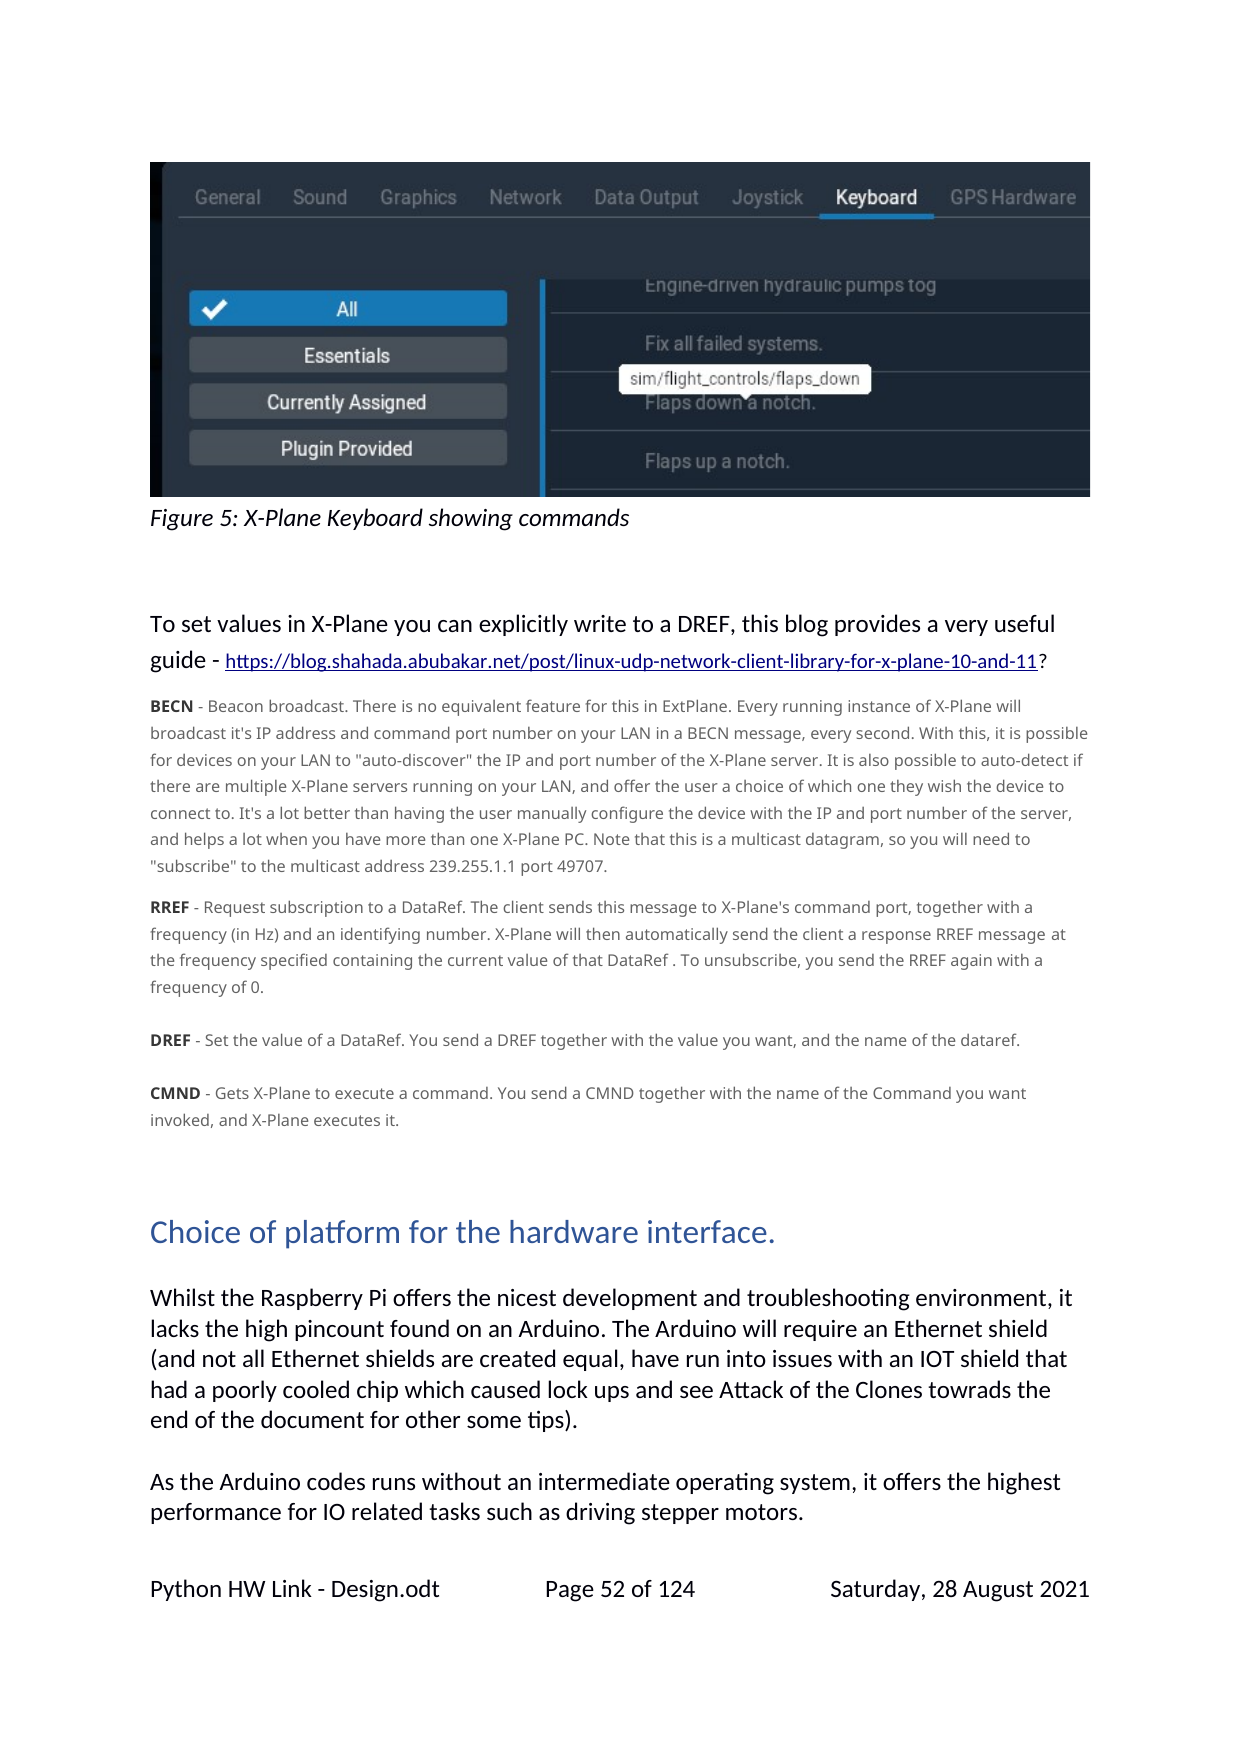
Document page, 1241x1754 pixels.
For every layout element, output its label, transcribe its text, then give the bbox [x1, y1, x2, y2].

text To set values in X-Plane you can explicitly write to a DREF, this blog provides a very useful guide - https://blog.shahada.abubakar.net/post/linux-udp-network-client-library-for-x-plane-10-and-11? [150, 608, 1090, 675]
text BECN - Beacon broadcast. There is no equivalent feature for this in ExtPlane. Every running instance of X-Plane will broadcast it's IP address and command port number on your LAN in a BECN message, every second. With this, it is possible for devices on your LAN to "auto-discover" the IP and port number of the X-Plane server. It is also possible to auto-detect if there are multiple X-Plane servers running on your LAN, and offer the user a choice of which one they wish the device to connect to. It's a lot better than having the user manually configure the device with the IP and port number of the server, and helps a lot when you have more than one X-Plane PC. Note that this is a multicast datagram, so you will need to "subscribe" to the multicast address 239.255.1.1 port 49707. [150, 696, 1090, 877]
text CMND - Gets X-Plane to execute a command. You send a CMND together with the name of the Command you want invoked, and X-Plane executes it. [150, 1082, 1090, 1131]
subtitle Choice of platform for the hardware interface. [150, 1211, 1090, 1252]
text Whilst the Raspberry Pi offers the nicest development and troubleshooting environment, it lacks the high pincount found on an Arduino. The Arduino will require an Ethernet shield (and not all Ethernet shields are created equal, have run into issues with an IOT shield that had a poorly cooled chip which caused lock ups and see Attack of the Clones towrads the end of the document for other some tips). [150, 1282, 1090, 1435]
picture [150, 162, 1091, 497]
text DREF - Set the value of a DataRef. You send a DREF together with the value you want, and the name of the dataref. [150, 1029, 1090, 1051]
text Figure 5: X-Plane Keyboard showing commands [150, 497, 1090, 533]
text RREF - Request subscription to a DataRef. The client sends this message to X-Plane's command port, together with a frequency (in Hz) and an identifying number. X-Plane will then automatically send the client a response RREF message at the frequency specified containing the current value of that DataRef . To unsubscribe, you send the RREF again with a frequency of 0. [150, 896, 1090, 998]
text As the Arduino codes runs without an intermediate operating system, it offers the highest performance for IO related tasks such as driving stepper motors. [150, 1466, 1090, 1527]
